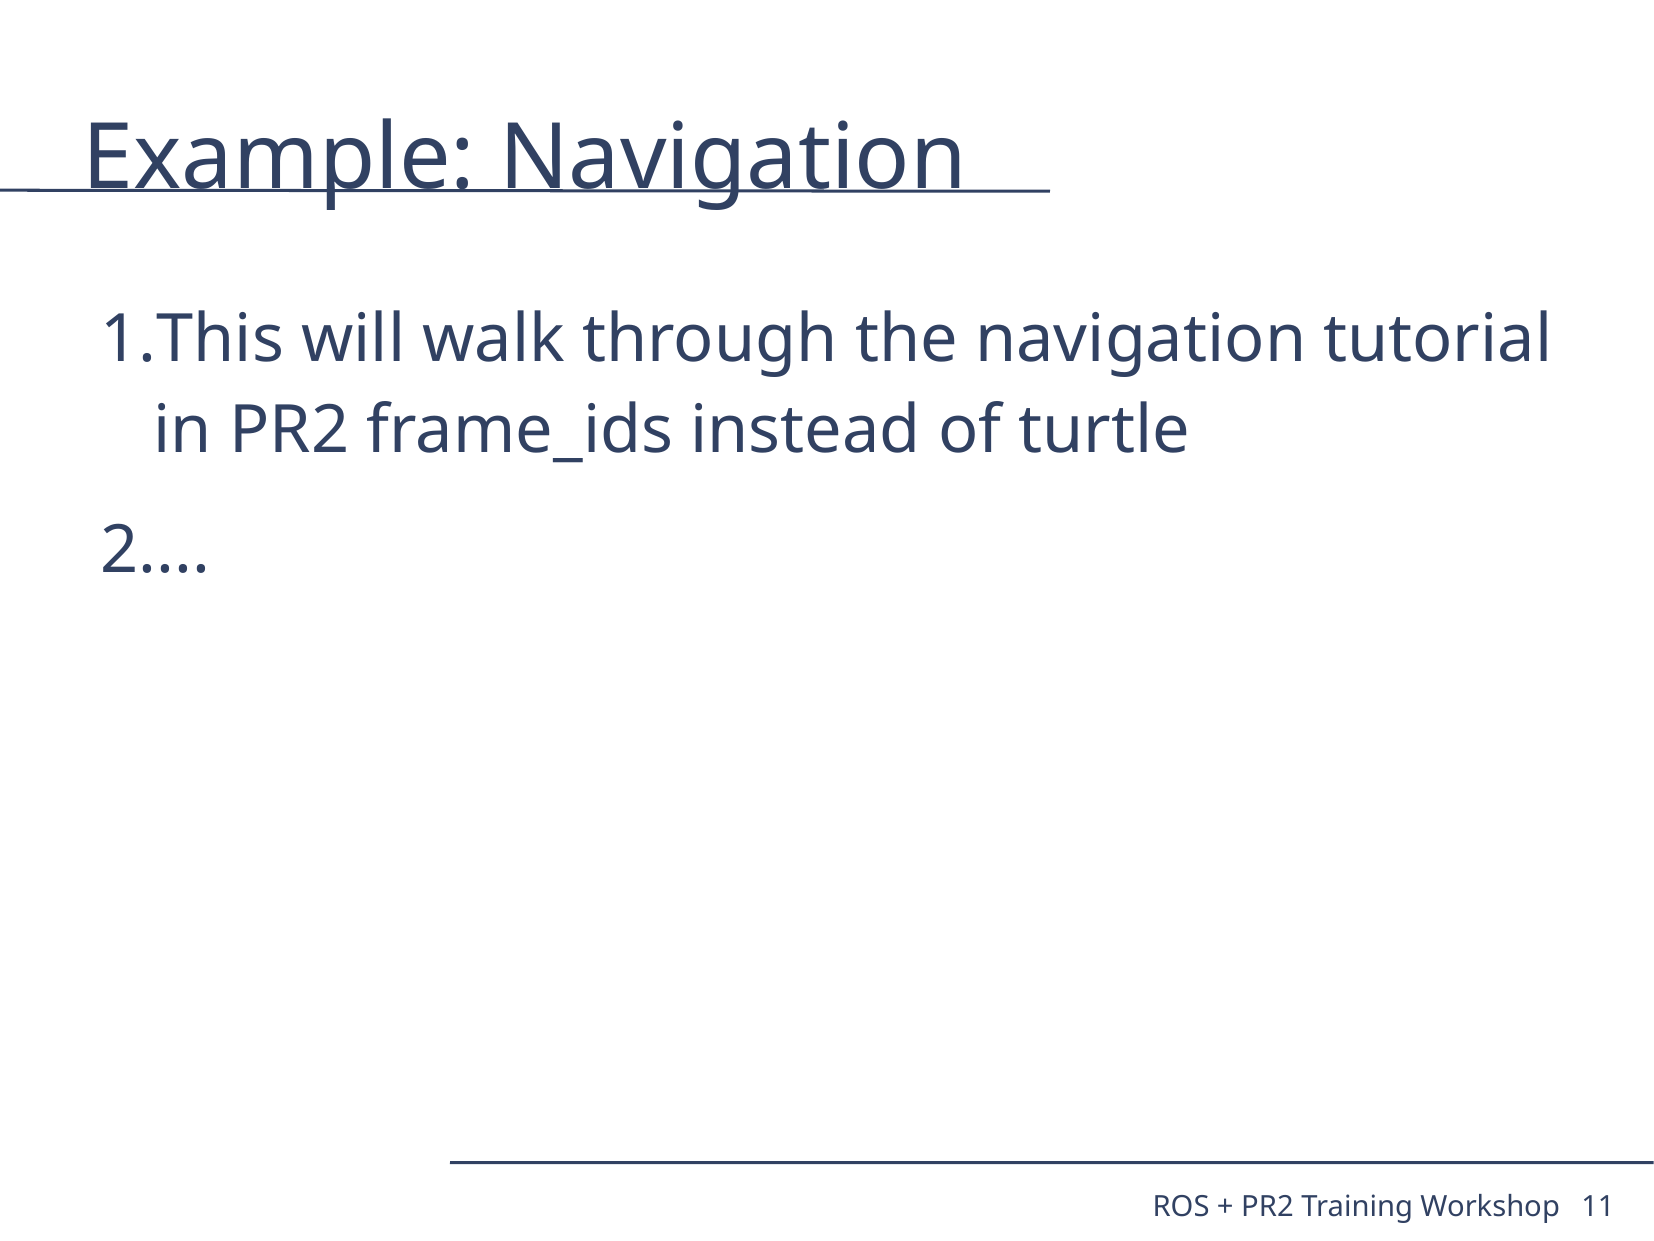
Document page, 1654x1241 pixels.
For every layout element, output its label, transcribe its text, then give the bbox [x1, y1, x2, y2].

title Example: Navigation [82, 56, 1571, 250]
list This will walk through the navigation tutorial in PR2 frame_ids instead of turtle ... [82, 290, 1571, 1109]
